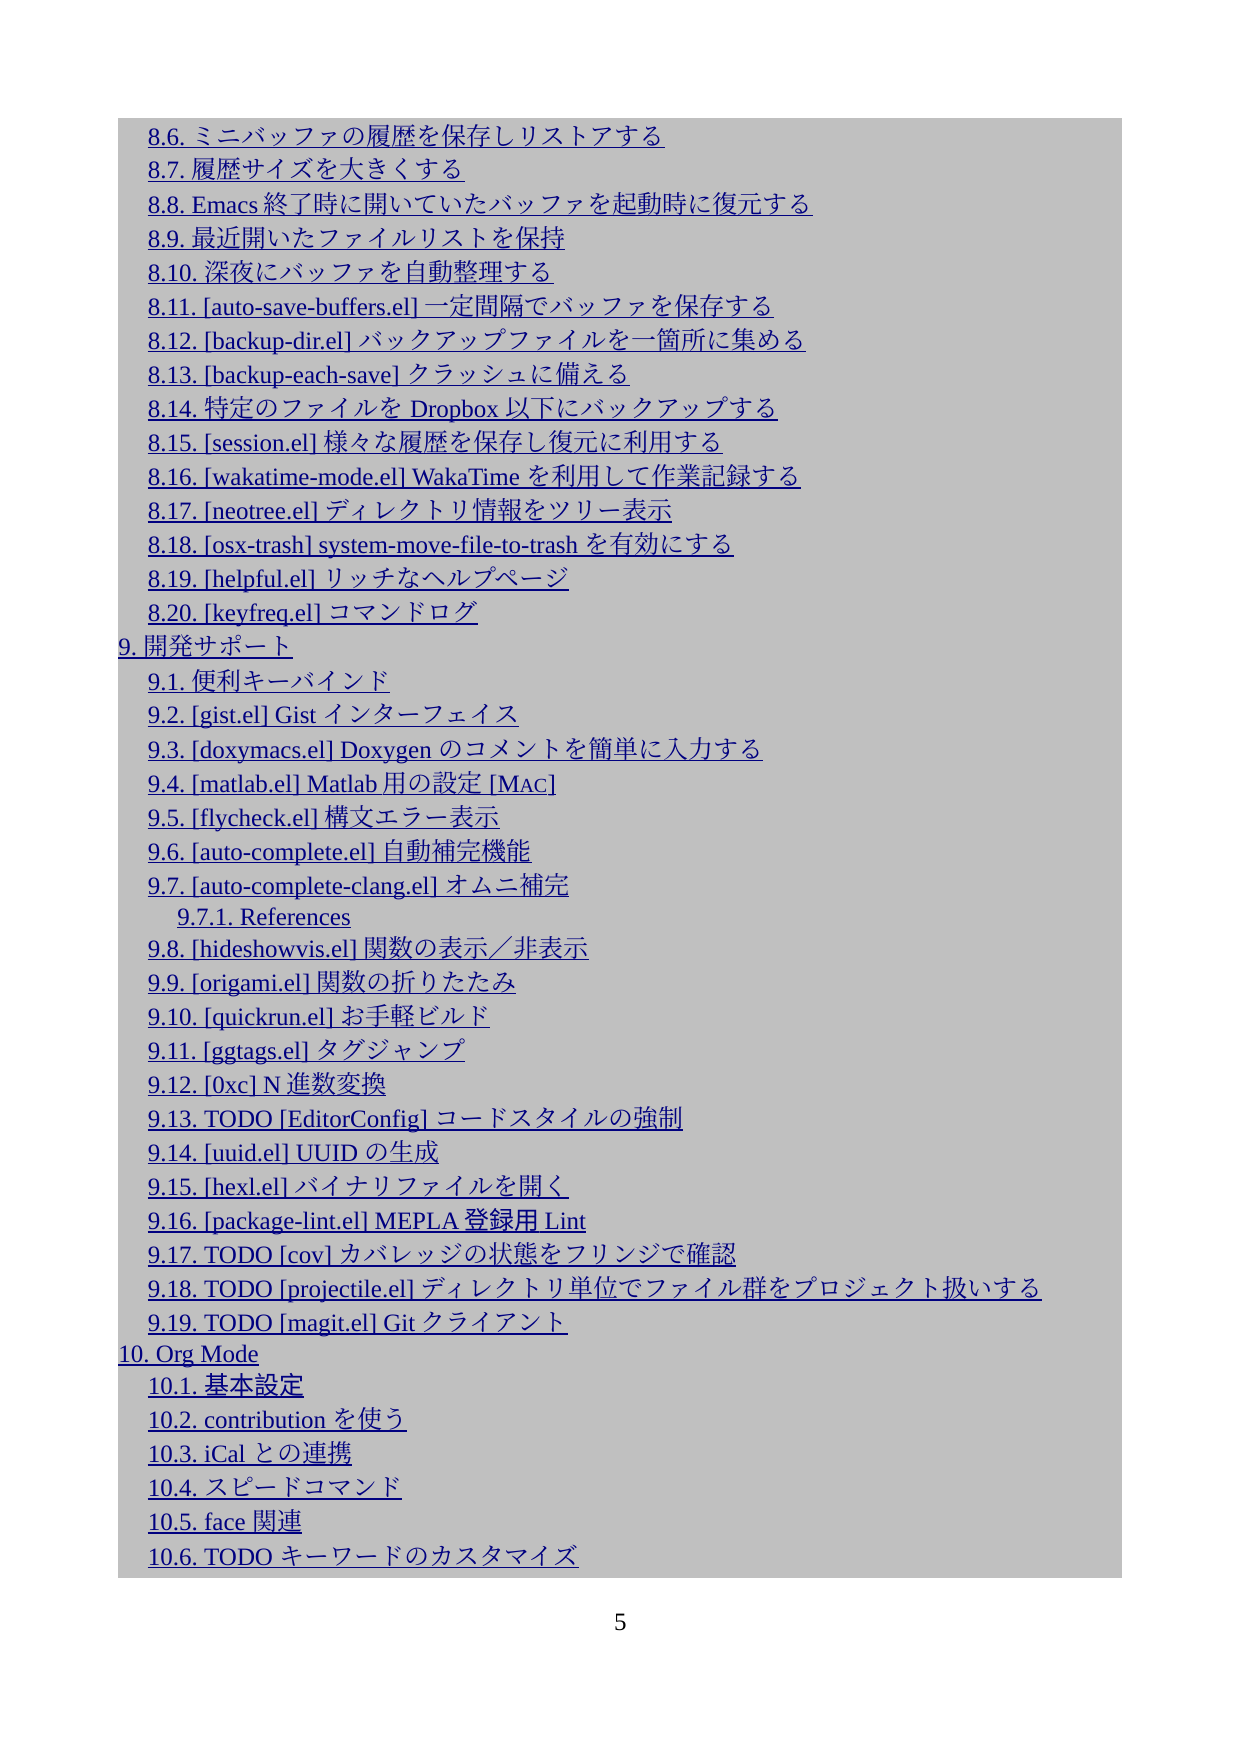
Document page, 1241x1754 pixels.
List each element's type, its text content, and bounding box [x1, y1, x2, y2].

text 10.6. TODO キーワードのカスタマイズ [148, 1538, 1122, 1572]
text 9.7. [auto-complete-clang.el] オムニ補完 [148, 867, 1122, 902]
text 9.6. [auto-complete.el] 自動補完機能 [148, 833, 1122, 867]
text 8.13. [backup-each-save] クラッシュに備える [148, 357, 1122, 391]
text 8.19. [helpful.el] リッチなヘルプページ [148, 561, 1122, 595]
text 9.18. TODO [projectile.el] ディレクトリ単位でファイル群をプロジェクト扱いする [148, 1271, 1122, 1305]
text 8.15. [session.el] 様々な履歴を保存し復元に利用する [148, 425, 1122, 459]
text 10.3. iCal との連携 [148, 1436, 1122, 1470]
text 9.11. [ggtags.el] タグジャンプ [148, 1032, 1122, 1067]
text 10.5. face 関連 [148, 1504, 1122, 1538]
text 8.6. ミニバッファの履歴を保存しリストアする [148, 118, 1122, 152]
text 8.7. 履歴サイズを大きくする [148, 152, 1122, 186]
text 9.3. [doxymacs.el] Doxygen のコメントを簡単に入力する [148, 731, 1122, 765]
text 9.1. 便利キーバインド [148, 663, 1122, 697]
text 8.12. [backup-dir.el] バックアップファイルを一箇所に集める [148, 322, 1122, 357]
text 9.4. [matlab.el] Matlab用の設定 [Mac] [148, 765, 1122, 799]
text 9.15. [hexl.el] バイナリファイルを開く [148, 1169, 1122, 1203]
text 9.12. [0xc] N進数変換 [148, 1067, 1122, 1101]
text 10.4. スピードコマンド [148, 1470, 1122, 1504]
text 8.16. [wakatime-mode.el] WakaTime を利用して作業記録する [148, 459, 1122, 493]
text 8.10. 深夜にバッファを自動整理する [148, 254, 1122, 288]
text 10.2. contribution を使う [148, 1402, 1122, 1436]
text 9.9. [origami.el] 関数の折りたたみ [148, 964, 1122, 998]
text 9.16. [package-lint.el] MEPLA登録用Lint [148, 1203, 1122, 1237]
text 9.8. [hideshowvis.el] 関数の表示／非表示 [148, 930, 1122, 964]
text 8.8. Emacs終了時に開いていたバッファを起動時に復元する [148, 186, 1122, 220]
text 9.19. TODO [magit.el] Gitクライアント [148, 1305, 1122, 1339]
text 9.10. [quickrun.el] お手軽ビルド [148, 998, 1122, 1032]
text 9.17. TODO [cov] カバレッジの状態をフリンジで確認 [148, 1237, 1122, 1271]
text 8.18. [osx-trash] system-move-file-to-trash を有効にする [148, 527, 1122, 561]
text 8.20. [keyfreq.el] コマンドログ [148, 595, 1122, 629]
text 9. 開発サポート [118, 629, 1122, 663]
text 9.7.1. References [177, 902, 1122, 930]
text 8.14. 特定のファイルを Dropbox 以下にバックアップする [148, 391, 1122, 425]
text 9.5. [flycheck.el] 構文エラー表示 [148, 799, 1122, 833]
text 8.17. [neotree.el] ディレクトリ情報をツリー表示 [148, 493, 1122, 527]
text 9.2. [gist.el] Gist インターフェイス [148, 697, 1122, 731]
text 10.1. 基本設定 [148, 1368, 1122, 1402]
text 8.9. 最近開いたファイルリストを保持 [148, 220, 1122, 254]
text 10. Org Mode [118, 1339, 1122, 1368]
text 8.11. [auto-save-buffers.el] 一定間隔でバッファを保存する [148, 288, 1122, 322]
text 9.14. [uuid.el] UUID の生成 [148, 1135, 1122, 1169]
text 9.13. TODO [EditorConfig] コードスタイルの強制 [148, 1101, 1122, 1135]
